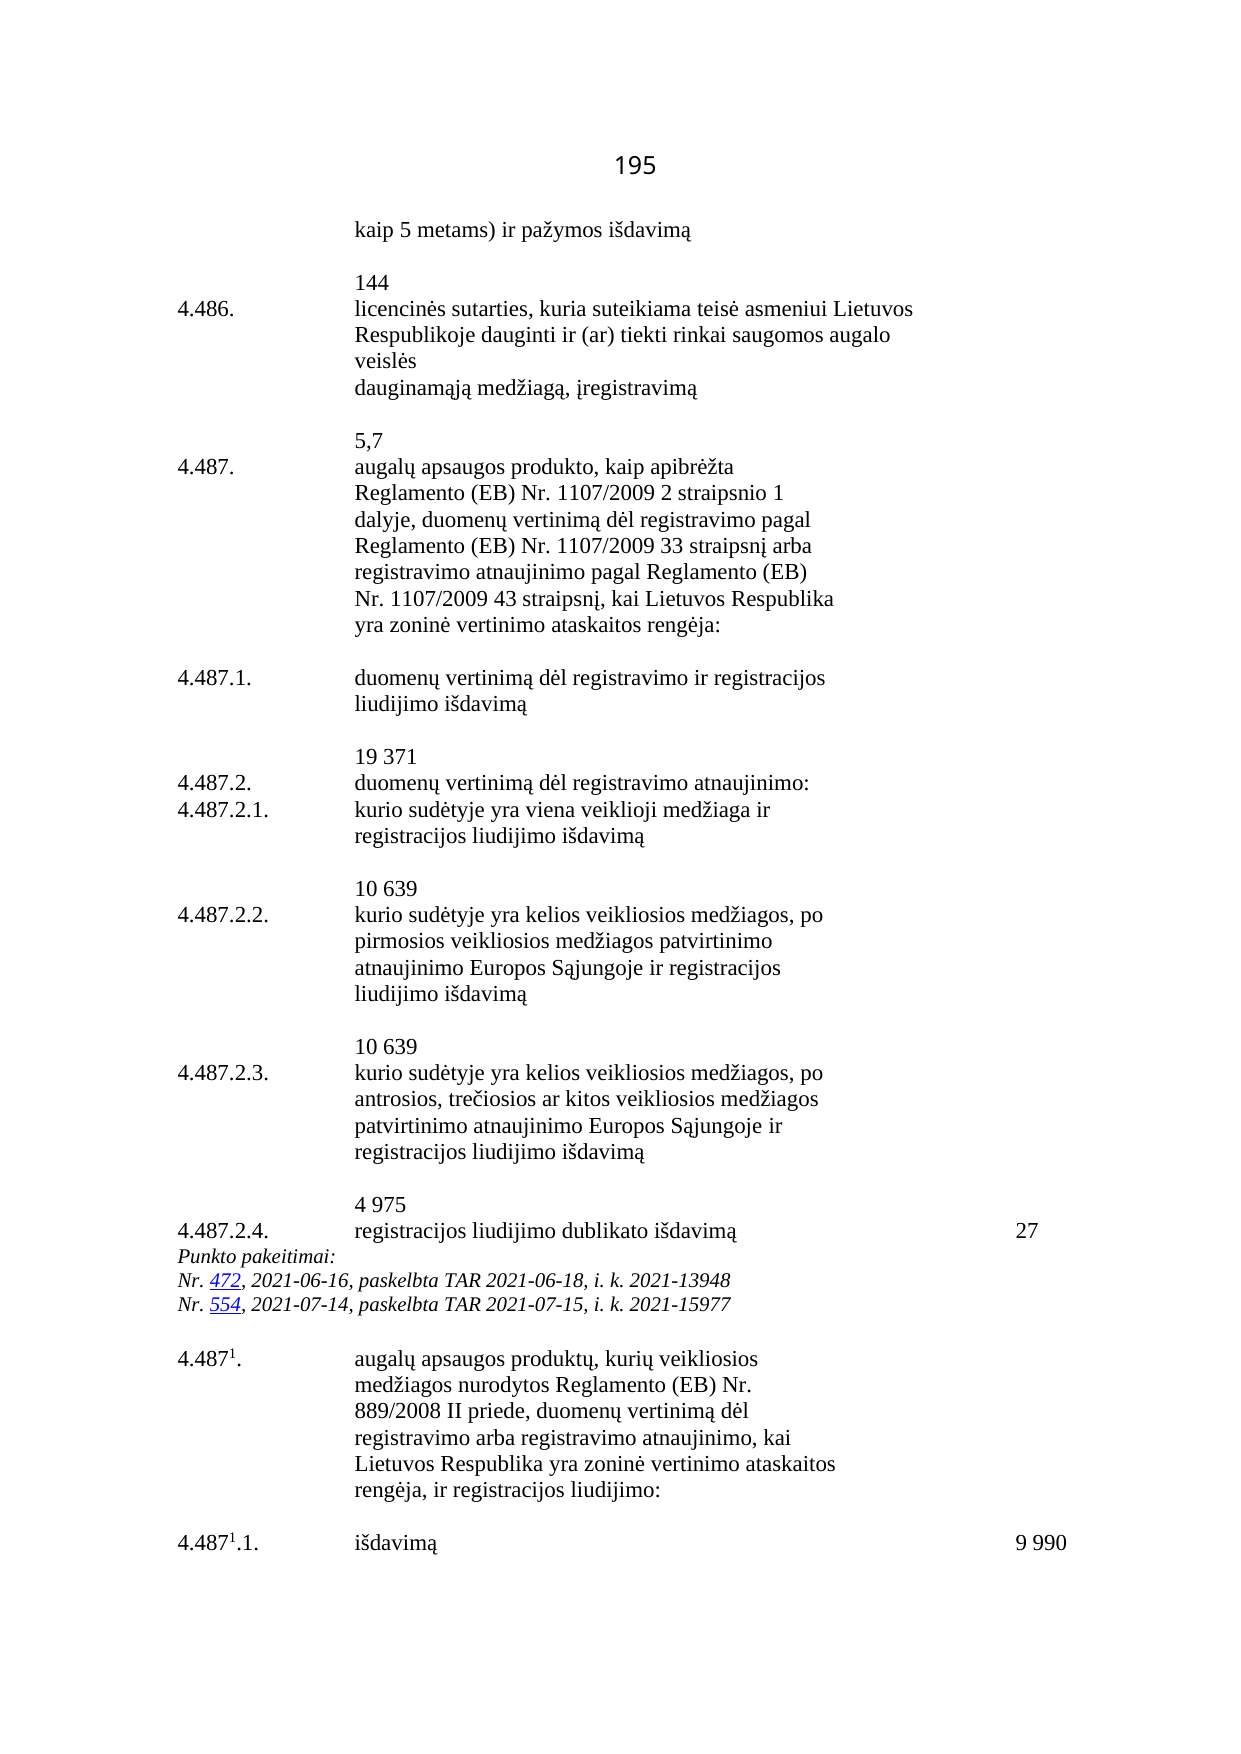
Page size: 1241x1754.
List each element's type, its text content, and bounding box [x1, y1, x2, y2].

text 4.4871. augalų apsaugos produktų, kurių veikliosios medžiagos nurodytos Reglamento (EB) Nr. 889/2008 II priede, duomenų vertinimą dėl registravimo arba registravimo atnaujinimo, kai Lietuvos Respublika yra zoninė vertinimo ataskaitos rengėja, ir registracijos liudijimo: [177, 1344, 842, 1529]
text dauginamąją medžiagą, įregistravimą 5,7 [354, 374, 945, 453]
text 4.487.2.3. kurio sudėtyje yra kelios veikliosios medžiagos, po antrosios, trečiosios ar kitos veikliosios medžiagos patvirtinimo atnaujinimo Europos Sąjungoje ir registracijos liudijimo išdavimą 4 975 [177, 1059, 842, 1217]
text Punkto pakeitimai: [177, 1244, 1093, 1268]
text 4.4871.1. išdavimą 9 990 [177, 1529, 1093, 1555]
text kaip 5 metams) ir pažymos išdavimą 144 [354, 216, 945, 295]
text Respublikoje dauginti ir (ar) tiekti rinkai saugomos augalo veislės [354, 321, 945, 374]
text Nr. 554, 2021-07-14, paskelbta TAR 2021-07-15, i. k. 2021-15977 [177, 1292, 1093, 1316]
text 4.486. licencinės sutarties, kuria suteikiama teisė asmeniui Lietuvos [177, 295, 945, 321]
text 4.487.2.1. kurio sudėtyje yra viena veiklioji medžiaga ir registracijos liudijimo išdavimą 10 639 [177, 796, 856, 901]
text 4.487. augalų apsaugos produkto, kaip apibrėžta Reglamento (EB) Nr. 1107/2009 2 straipsnio 1 dalyje, duomenų vertinimą dėl registravimo pagal Reglamento (EB) Nr. 1107/2009 33 straipsnį arba registravimo atnaujinimo pagal Reglamento (EB) Nr. 1107/2009 43 straipsnį, kai Lietuvos Respublika yra zoninė vertinimo ataskaitos rengėja: [177, 453, 842, 664]
text 4.487.2.4. registracijos liudijimo dublikato išdavimą 27 [177, 1217, 1093, 1244]
text 4.487.1. duomenų vertinimą dėl registravimo ir registracijos liudijimo išdavimą 19 371 [177, 664, 842, 769]
text 4.487.2.2. kurio sudėtyje yra kelios veikliosios medžiagos, po pirmosios veikliosios medžiagos patvirtinimo atnaujinimo Europos Sąjungoje ir registracijos liudijimo išdavimą 10 639 [177, 901, 842, 1059]
text 4.487.2. duomenų vertinimą dėl registravimo atnaujinimo: [177, 769, 1093, 796]
text Nr. 472, 2021-06-16, paskelbta TAR 2021-06-18, i. k. 2021-13948 [177, 1268, 1093, 1292]
